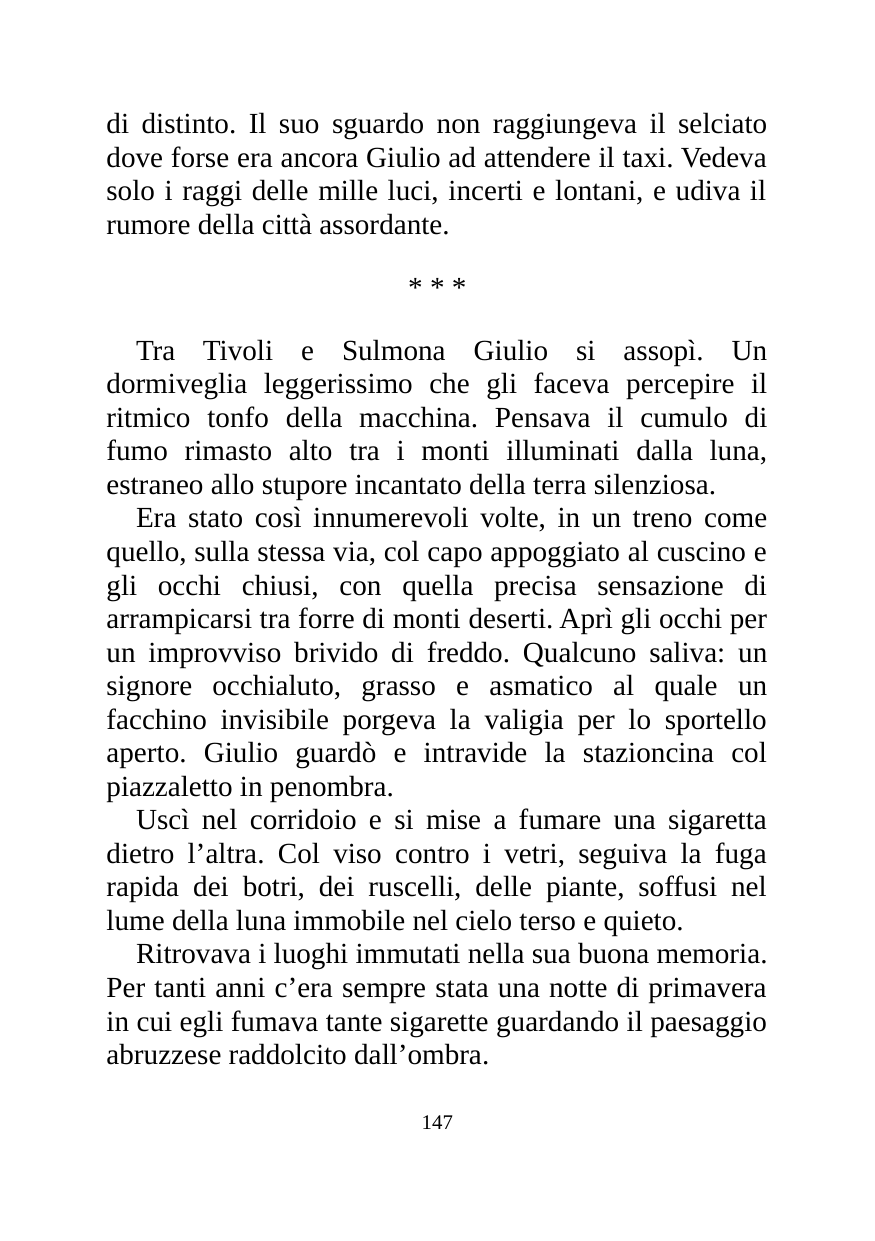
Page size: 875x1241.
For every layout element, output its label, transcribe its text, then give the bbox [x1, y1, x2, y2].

text Uscì nel corridoio e si mise a fumare una sigaretta dietro l’altra. Col viso contro i vetri, seguiva la fuga rapida dei botri, dei ruscelli, delle piante, soffusi nel lume della luna immobile nel cielo terso e quieto. [106, 802, 768, 937]
text Ritrovava i luoghi immutati nella sua buona memoria. Per tanti anni c’era sempre stata una notte di primavera in cui egli fumava tante sigarette guardando il paesaggio abruzzese raddolcito dall’ombra. [106, 937, 768, 1071]
text Tra Tivoli e Sulmona Giulio si assopì. Un dormiveglia leggerissimo che gli faceva percepire il ritmico tonfo della macchina. Pensava il cumulo di fumo rimasto alto tra i monti illuminati dalla luna, estraneo allo stupore incantato della terra silenziosa. [106, 333, 768, 501]
text di distinto. Il suo sguardo non raggiungeva il selciato dove forse era ancora Giulio ad attendere il taxi. Vedeva solo i raggi delle mille luci, incerti e lontani, e udiva il rumore della città assordante. [106, 106, 768, 240]
text * * * [106, 270, 768, 303]
text Era stato così innumerevoli volte, in un treno come quello, sulla stessa via, col capo appoggiato al cuscino e gli occhi chiusi, con quella precisa sensazione di arrampicarsi tra forre di monti deserti. Aprì gli occhi per un improvviso brivido di freddo. Qualcuno saliva: un signore occhialuto, grasso e asmatico al quale un facchino invisibile porgeva la valigia per lo sportello aperto. Giulio guardò e intravide la stazioncina col piazzaletto in penombra. [106, 501, 768, 802]
